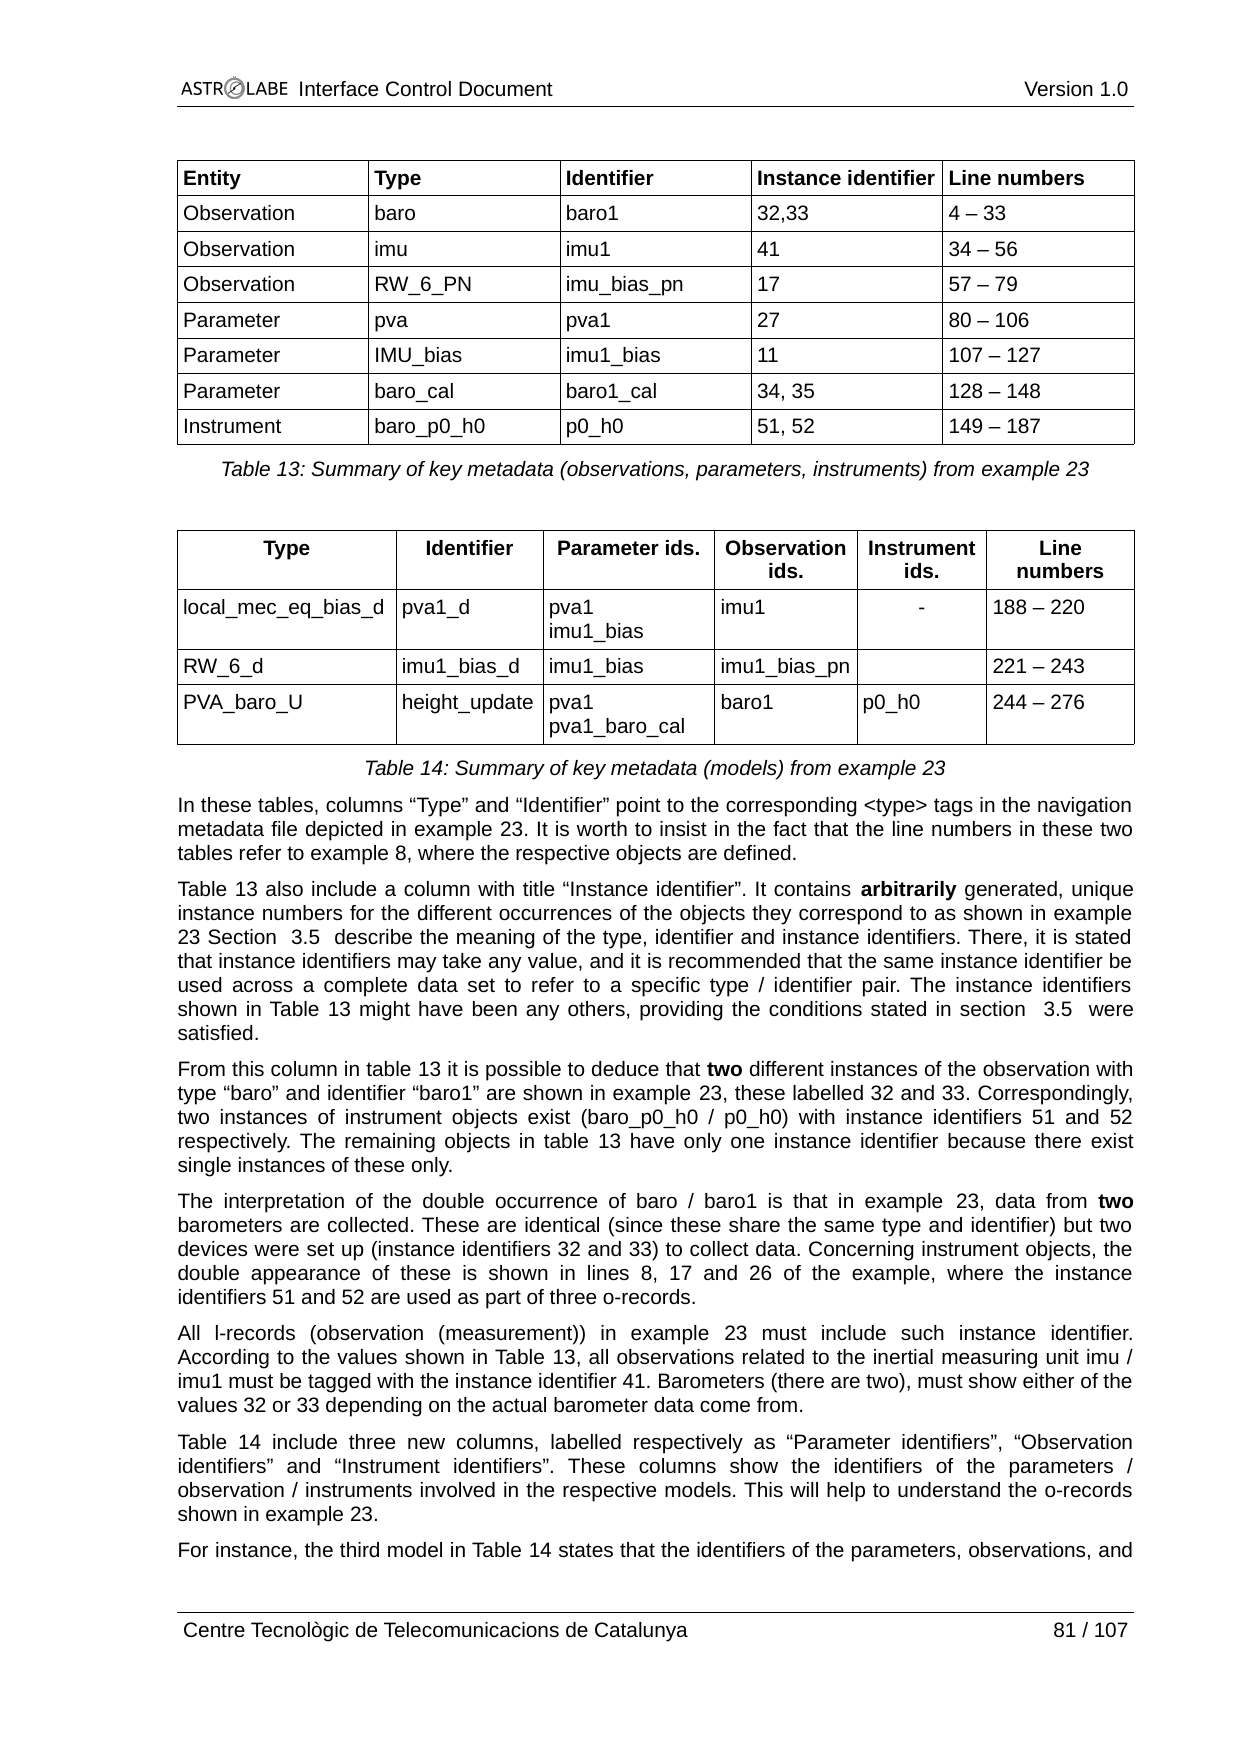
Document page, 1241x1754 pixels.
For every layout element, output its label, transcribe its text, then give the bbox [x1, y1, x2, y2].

table_header Entity [178, 161, 368, 195]
table_cell 244 – 276 [987, 685, 1134, 743]
table_cell local_mec_eq_bias_d [178, 590, 396, 648]
table_cell imu1_bias [544, 650, 714, 684]
table_cell imu1 [715, 590, 857, 648]
table_cell imu [369, 232, 560, 266]
table_cell 4 – 33 [943, 196, 1134, 231]
table_cell Observation [178, 267, 368, 302]
text Table 14 include three new columns, labelled respectively as “Parameter identifiers”, “Observation identifiers” and “Instrument identifiers”. These columns show the identifiers of the parameters / observation / instruments involved in the respective models. This will help to understand the o-records shown in example 23. [177, 1429, 1134, 1525]
table_cell imu1_bias_d [397, 650, 543, 684]
table_cell 34, 35 [752, 374, 942, 408]
text From this column in table 13 it is possible to deduce that two different instances of the observation with type “baro” and identifier “baro1” are shown in example 23, these labelled 32 and 33. Correspondingly, two instances of instrument objects exist (baro_p0_h0 / p0_h0) with instance identifiers 51 and 52 respectively. The remaining objects in table 13 have only one instance identifier because there exist single instances of these only. [177, 1057, 1134, 1177]
table_cell baro1_cal [561, 374, 751, 408]
table_cell height_update [397, 685, 543, 743]
table_cell Instrument [178, 410, 368, 444]
table_header Type [369, 161, 560, 195]
table_cell 57 – 79 [943, 267, 1134, 302]
table_cell pva1 [561, 303, 751, 337]
table_cell 32,33 [752, 196, 942, 231]
text The interpretation of the double occurrence of baro / baro1 is that in example 23, data from two barometers are collected. These are identical (since these share the same type and identifier) but two devices were set up (instance identifiers 32 and 33) to collect data. Concerning instrument objects, the double appearance of these is shown in lines 8, 17 and 26 of the example, where the instance identifiers 51 and 52 are used as part of three o-records. [177, 1189, 1134, 1309]
table_cell 17 [752, 267, 942, 302]
table_cell 188 – 220 [987, 590, 1134, 648]
table_cell 80 – 106 [943, 303, 1134, 337]
table_cell 41 [752, 232, 942, 266]
table_header Identifier [561, 161, 751, 195]
table_cell baro [369, 196, 560, 231]
table_cell baro_p0_h0 [369, 410, 560, 444]
table_cell pva [369, 303, 560, 337]
text Table 13: Summary of key metadata (observations, parameters, instruments) from example 23 [177, 457, 1134, 481]
table_cell - [858, 590, 986, 648]
text Table 13 also include a column with title “Instance identifier”. It contains arbitrarily generated, unique instance numbers for the different occurrences of the objects they correspond to as shown in example 23 Section 3.5 describe the meaning of the type, identifier and instance identifiers. There, it is stated that instance identifiers may take any value, and it is recommended that the same instance identifier be used across a complete data set to refer to a specific type / identifier pair. The instance identifiers shown in Table 13 might have been any others, providing the conditions stated in section 3.5 were satisfied. [177, 877, 1134, 1044]
table_cell pva1 imu1_bias [544, 590, 714, 648]
table_cell RW_6_PN [369, 267, 560, 302]
table_cell baro_cal [369, 374, 560, 408]
table_header Type [178, 531, 396, 589]
text All l-records (observation (measurement)) in example 23 must include such instance identifier. According to the values shown in Table 13, all observations related to the inertial measuring unit imu / imu1 must be tagged with the instance identifier 41. Barometers (there are two), must show either of the values 32 or 33 depending on the actual barometer data come from. [177, 1321, 1134, 1417]
table_cell 149 – 187 [943, 410, 1134, 444]
table_cell pva1_d [397, 590, 543, 648]
table_cell imu1 [561, 232, 751, 266]
table_header Line numbers [943, 161, 1134, 195]
table_header Instrument ids. [858, 531, 986, 589]
table_cell Parameter [178, 339, 368, 373]
text Table 14: Summary of key metadata (models) from example 23 [177, 756, 1134, 780]
picture [181, 76, 288, 99]
table_cell 51, 52 [752, 410, 942, 444]
table_cell 128 – 148 [943, 374, 1134, 408]
table_cell imu1_bias_pn [715, 650, 857, 684]
table_cell p0_h0 [858, 685, 986, 743]
table_cell p0_h0 [561, 410, 751, 444]
table_cell pva1 pva1_baro_cal [544, 685, 714, 743]
table_cell IMU_bias [369, 339, 560, 373]
table_cell Parameter [178, 303, 368, 337]
table_header Line numbers [987, 531, 1134, 589]
table_cell 107 – 127 [943, 339, 1134, 373]
text In these tables, columns “Type” and “Identifier” point to the corresponding <type> tags in the navigation metadata file depicted in example 23. It is worth to insist in the fact that the line numbers in these two tables refer to example 8, where the respective objects are defined. [177, 792, 1134, 864]
table_cell Observation [178, 196, 368, 231]
table_cell 11 [752, 339, 942, 373]
table_header Identifier [397, 531, 543, 589]
table_cell Parameter [178, 374, 368, 408]
table_cell 221 – 243 [987, 650, 1134, 684]
table_cell imu1_bias [561, 339, 751, 373]
table_header Parameter ids. [544, 531, 714, 589]
table_cell baro1 [715, 685, 857, 743]
table_cell PVA_baro_U [178, 685, 396, 743]
table_header Observation ids. [715, 531, 857, 589]
table_cell RW_6_d [178, 650, 396, 684]
text For instance, the third model in Table 14 states that the identifiers of the parameters, observations, and [177, 1538, 1134, 1562]
table_cell 34 – 56 [943, 232, 1134, 266]
table_cell baro1 [561, 196, 751, 231]
table_cell [858, 650, 986, 684]
table_cell imu_bias_pn [561, 267, 751, 302]
table_cell Observation [178, 232, 368, 266]
table_header Instance identifier [752, 161, 942, 195]
table_cell 27 [752, 303, 942, 337]
